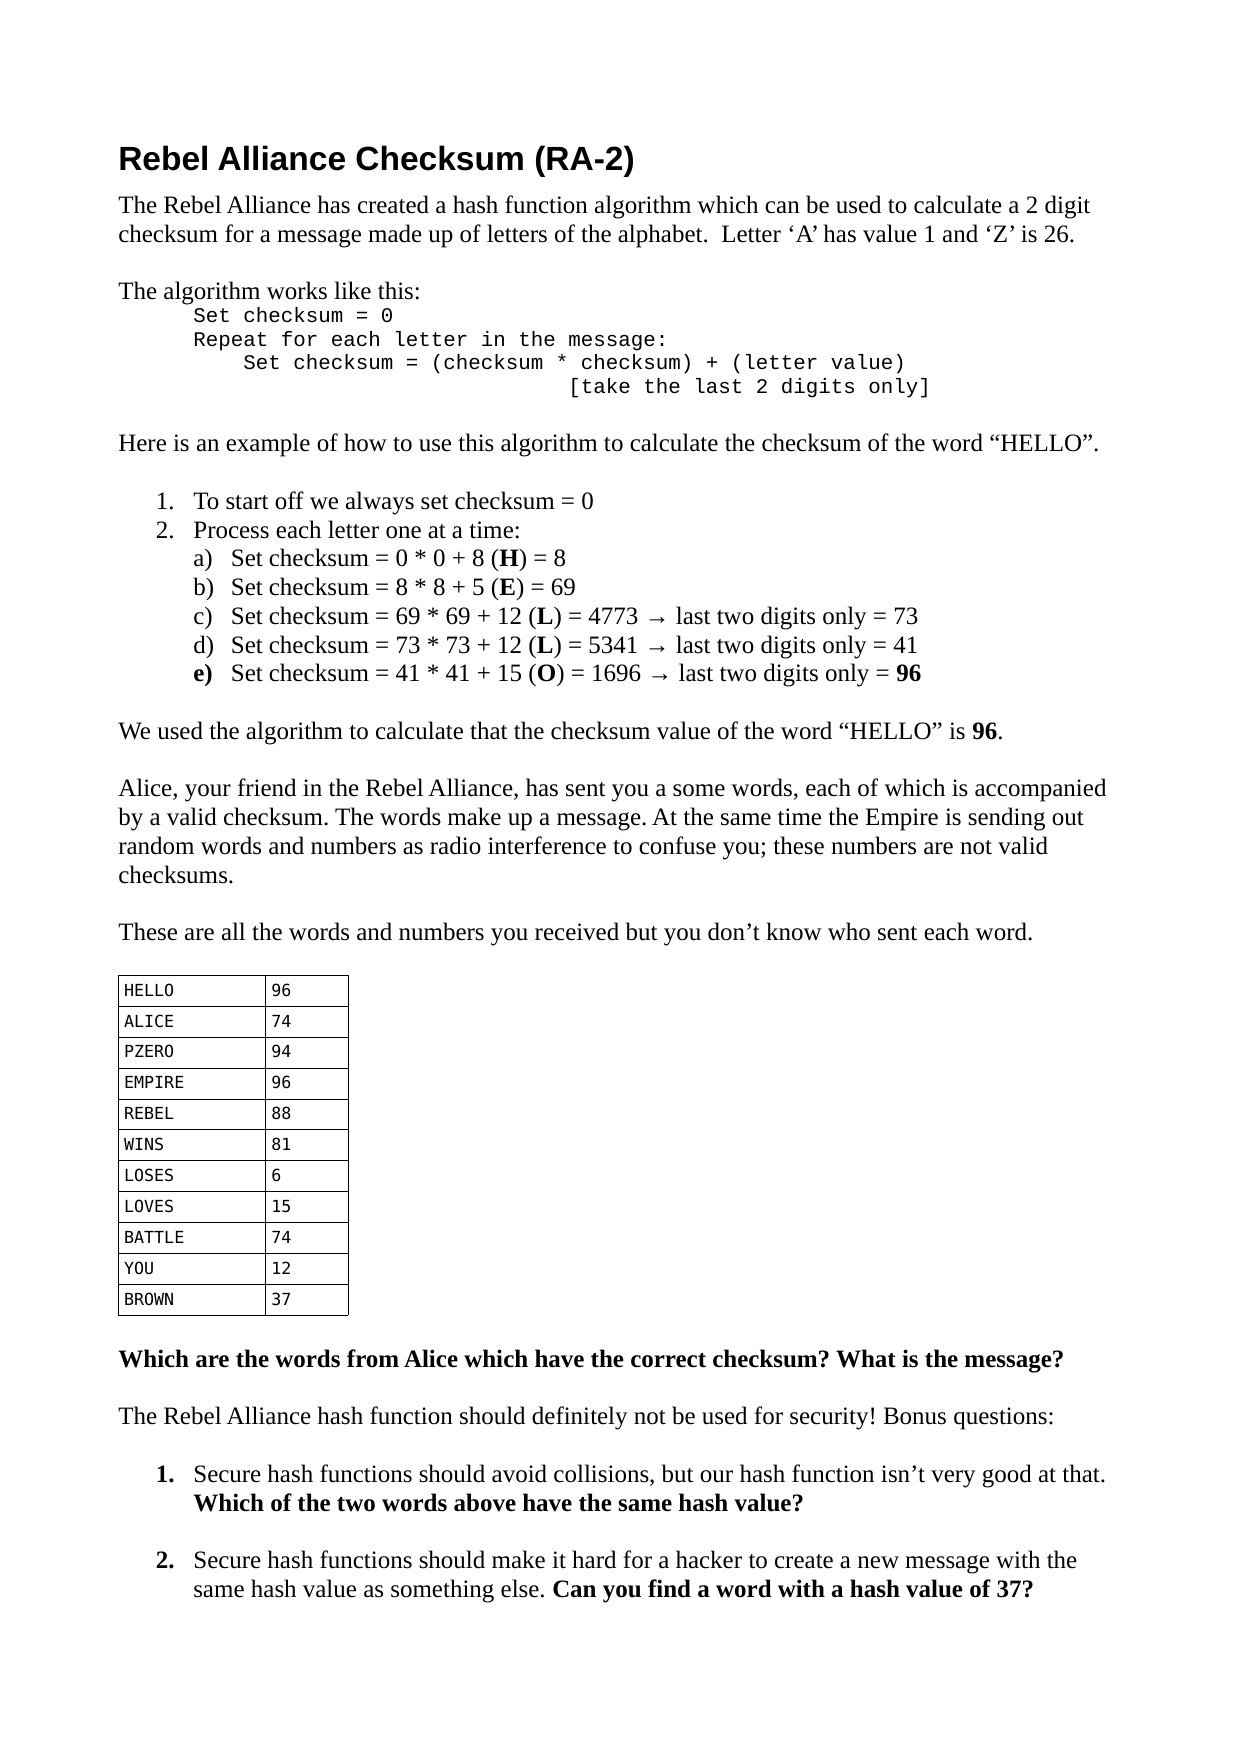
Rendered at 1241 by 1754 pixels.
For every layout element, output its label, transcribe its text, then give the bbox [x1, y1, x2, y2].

text The algorithm works like this: [118, 276, 1122, 305]
table_header HELLO [119, 976, 265, 1006]
text Alice, your friend in the Rebel Alliance, has sent you a some words, each of which is accompanied by a valid checksum. The words make up a message. At the same time the Empire is sending out random words and numbers as radio interference to confuse you; these numbers are not valid checksums. [118, 773, 1122, 888]
table_cell 74 [266, 1223, 348, 1253]
table_cell 81 [266, 1130, 348, 1160]
table_cell EMPIRE [119, 1069, 265, 1098]
text Here is an example of how to use this algorithm to calculate the checksum of the word “HELLO”. [118, 428, 1122, 457]
list Set checksum = 41 * 41 + 15 (O) = 1696 → last two digits only = 96 [193, 658, 1122, 687]
table_cell REBEL [119, 1100, 265, 1129]
table_cell 74 [266, 1007, 348, 1037]
table_cell BATTLE [119, 1223, 265, 1253]
table_cell LOSES [119, 1161, 265, 1191]
table_cell YOU [119, 1254, 265, 1284]
text Repeat for each letter in the message: [193, 329, 1122, 352]
subtitle Rebel Alliance Checksum (RA-2) [118, 139, 1122, 178]
table_cell PZERO [119, 1038, 265, 1067]
table_cell 37 [266, 1285, 348, 1315]
table_cell 96 [266, 1069, 348, 1098]
list To start off we always set checksum = 0 [156, 486, 1122, 515]
text Set checksum = 0 [193, 305, 1122, 329]
text We used the algorithm to calculate that the checksum value of the word “HELLO” is 96. [118, 716, 1122, 745]
table_cell 12 [266, 1254, 348, 1284]
list Set checksum = 69 * 69 + 12 (L) = 4773 → last two digits only = 73 [193, 601, 1122, 630]
text The Rebel Alliance has created a hash function algorithm which can be used to calculate a 2 digit checksum for a message made up of letters of the alphabet. Letter ‘A’ has value 1 and ‘Z’ is 26. [118, 190, 1122, 248]
table_cell BROWN [119, 1285, 265, 1315]
table_cell 6 [266, 1161, 348, 1191]
text These are all the words and numbers you received but you don’t know who sent each word. [118, 917, 1122, 975]
text Set checksum = (checksum * checksum) + (letter value) [take the last 2 digits only] [193, 352, 1122, 400]
list Set checksum = 8 * 8 + 5 (E) = 69 [193, 572, 1122, 601]
text The Rebel Alliance hash function should definitely not be used for security! Bonus questions: [118, 1401, 1122, 1430]
list Set checksum = 73 * 73 + 12 (L) = 5341 → last two digits only = 41 [193, 630, 1122, 658]
table_cell 94 [266, 1038, 348, 1067]
list Secure hash functions should avoid collisions, but our hash function isn’t very good at that. Which of the two words above have the same hash value? [156, 1459, 1122, 1516]
table_cell LOVES [119, 1192, 265, 1222]
table_cell 88 [266, 1100, 348, 1129]
table_cell ALICE [119, 1007, 265, 1037]
list Set checksum = 0 * 0 + 8 (H) = 8 [193, 543, 1122, 572]
table_header 96 [266, 976, 348, 1006]
table_cell 15 [266, 1192, 348, 1222]
text Which are the words from Alice which have the correct checksum? What is the message? [118, 1344, 1122, 1373]
list Process each letter one at a time: [156, 515, 1122, 543]
list Secure hash functions should make it hard for a hacker to create a new message with the same hash value as something else. Can you find a word with a hash value of 37? [156, 1545, 1122, 1631]
table_cell WINS [119, 1130, 265, 1160]
